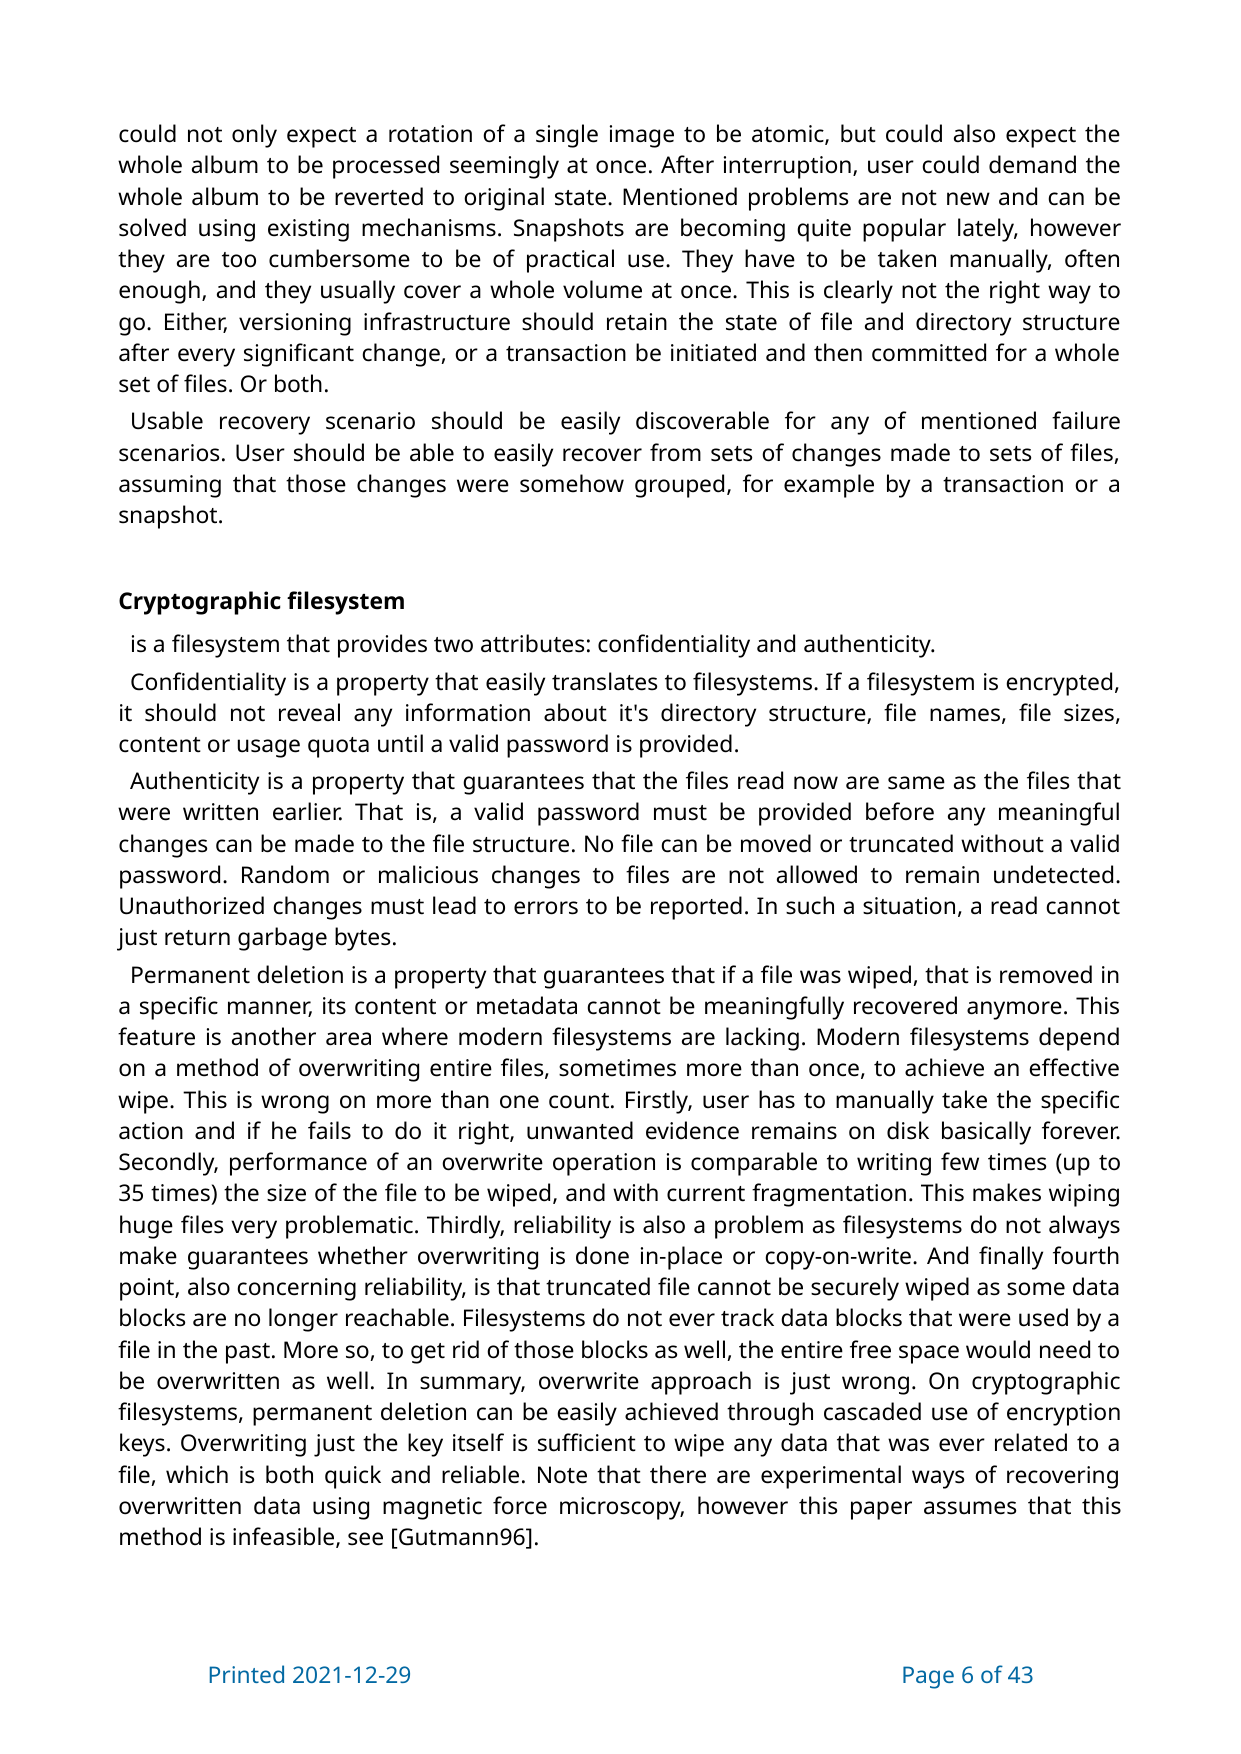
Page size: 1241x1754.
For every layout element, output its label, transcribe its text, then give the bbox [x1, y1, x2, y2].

text Permanent deletion is a property that guarantees that if a file was wiped, that is removed in a specific manner, its content or metadata cannot be meaningfully recovered anymore. This feature is another area where modern filesystems are lacking. Modern filesystems depend on a method of overwriting entire files, sometimes more than once, to achieve an effective wipe. This is wrong on more than one count. Firstly, user has to manually take the specific action and if he fails to do it right, unwanted evidence remains on disk basically forever. Secondly, performance of an overwrite operation is comparable to writing few times (up to 35 times) the size of the file to be wiped, and with current fragmentation. This makes wiping huge files very problematic. Thirdly, reliability is also a problem as filesystems do not always make guarantees whether overwriting is done in-place or copy-on-write. And finally fourth point, also concerning reliability, is that truncated file cannot be securely wiped as some data blocks are no longer reachable. Filesystems do not ever track data blocks that were used by a file in the past. More so, to get rid of those blocks as well, the entire free space would need to be overwritten as well. In summary, overwrite approach is just wrong. On cryptographic filesystems, permanent deletion can be easily achieved through cascaded use of encryption keys. Overwriting just the key itself is sufficient to wipe any data that was ever related to a file, which is both quick and reliable. Note that there are experimental ways of recovering overwritten data using magnetic force microscopy, however this paper assumes that this method is infeasible, see [Gutmann96]. [118, 958, 1122, 1552]
text Usable recovery scenario should be easily discoverable for any of mentioned failure scenarios. User should be able to easily recover from sets of changes made to sets of files, assuming that those changes were somehow grouped, for example by a transaction or a snapshot. [118, 405, 1122, 530]
subtitle Cryptographic filesystem [118, 585, 1122, 616]
text is a filesystem that provides two attributes: confidentiality and authenticity. [118, 628, 1122, 659]
text could not only expect a rotation of a single image to be atomic, but could also expect the whole album to be processed seemingly at once. After interruption, user could demand the whole album to be reverted to original state. Mentioned problems are not new and can be solved using existing mechanisms. Snapshots are becoming quite popular lately, however they are too cumbersome to be of practical use. They have to be taken manually, often enough, and they usually cover a whole volume at once. This is clearly not the right way to go. Either, versioning infrastructure should retain the state of file and directory structure after every significant change, or a transaction be initiated and then committed for a whole set of files. Or both. [118, 118, 1122, 399]
text Confidentiality is a property that easily translates to filesystems. If a filesystem is encrypted, it should not reveal any information about it's directory structure, file names, file sizes, content or usage quota until a valid password is provided. [118, 665, 1122, 759]
text Authenticity is a property that guarantees that the files read now are same as the files that were written earlier. That is, a valid password must be provided before any meaningful changes can be made to the file structure. No file can be moved or truncated without a valid password. Random or malicious changes to files are not allowed to remain undetected. Unauthorized changes must lead to errors to be reported. In such a situation, a read cannot just return garbage bytes. [118, 765, 1122, 953]
